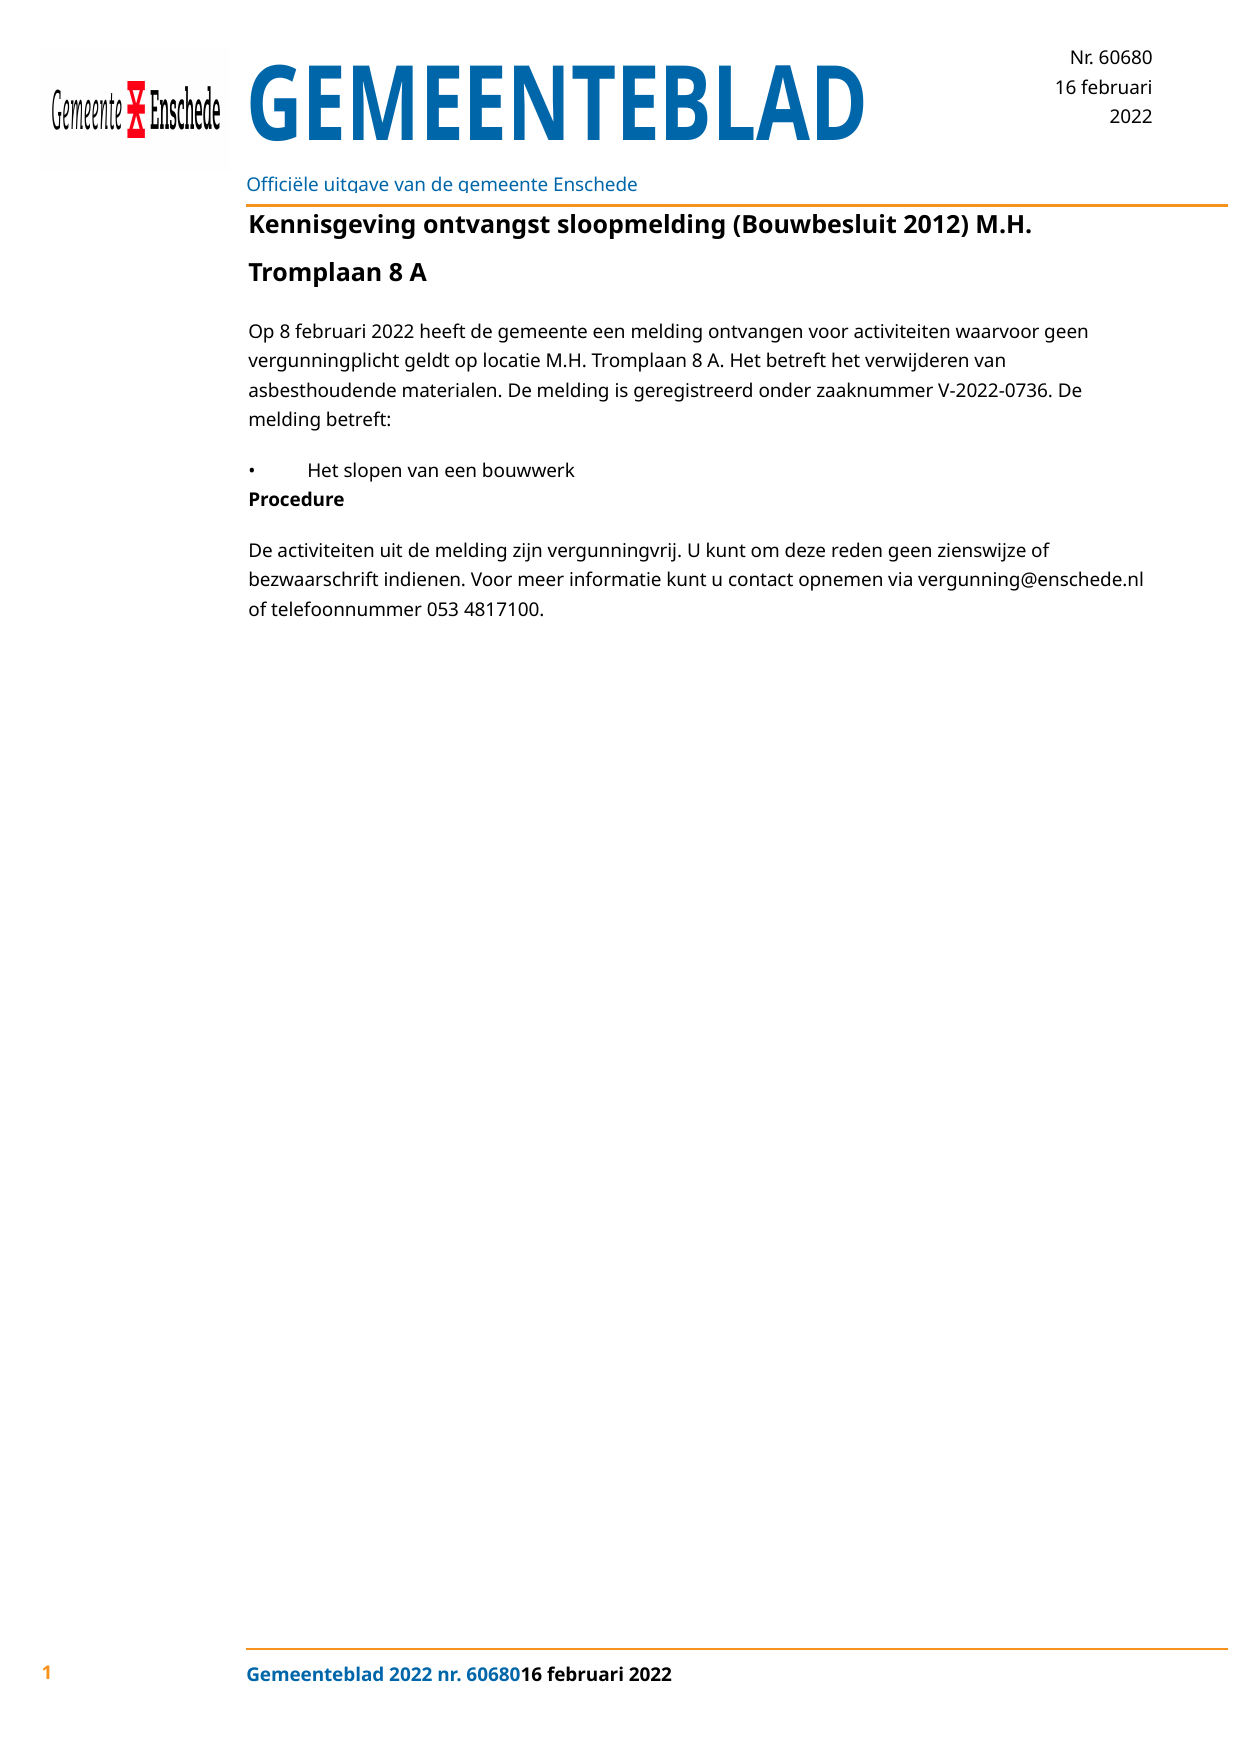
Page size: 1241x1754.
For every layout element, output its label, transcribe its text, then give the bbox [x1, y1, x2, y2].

text De activiteiten uit de melding zijn vergunningvrij. U kunt om deze reden geen zienswijze of bezwaarschrift indienen. Voor meer informatie kunt u contact opnemen via vergunning@enschede.nl of telefoonnummer 053 4817100. [248, 537, 1152, 622]
text Procedure [248, 487, 1152, 512]
text Op 8 februari 2022 heeft de gemeente een melding ontvangen voor activiteiten waarvoor geen vergunningplicht geldt op locatie M.H. Tromplaan 8 A. Het betreft het verwijderen van asbesthoudende materialen. De melding is geregistreerd onder zaaknummer V-2022-0736. De melding betreft: [248, 318, 1152, 432]
text Kennisgeving ontvangst sloopmelding (Bouwbesluit 2012) M.H. Tromplaan 8 A [248, 207, 1152, 288]
list Het slopen van een bouwwerk [248, 457, 1152, 483]
picture [41, 47, 231, 172]
